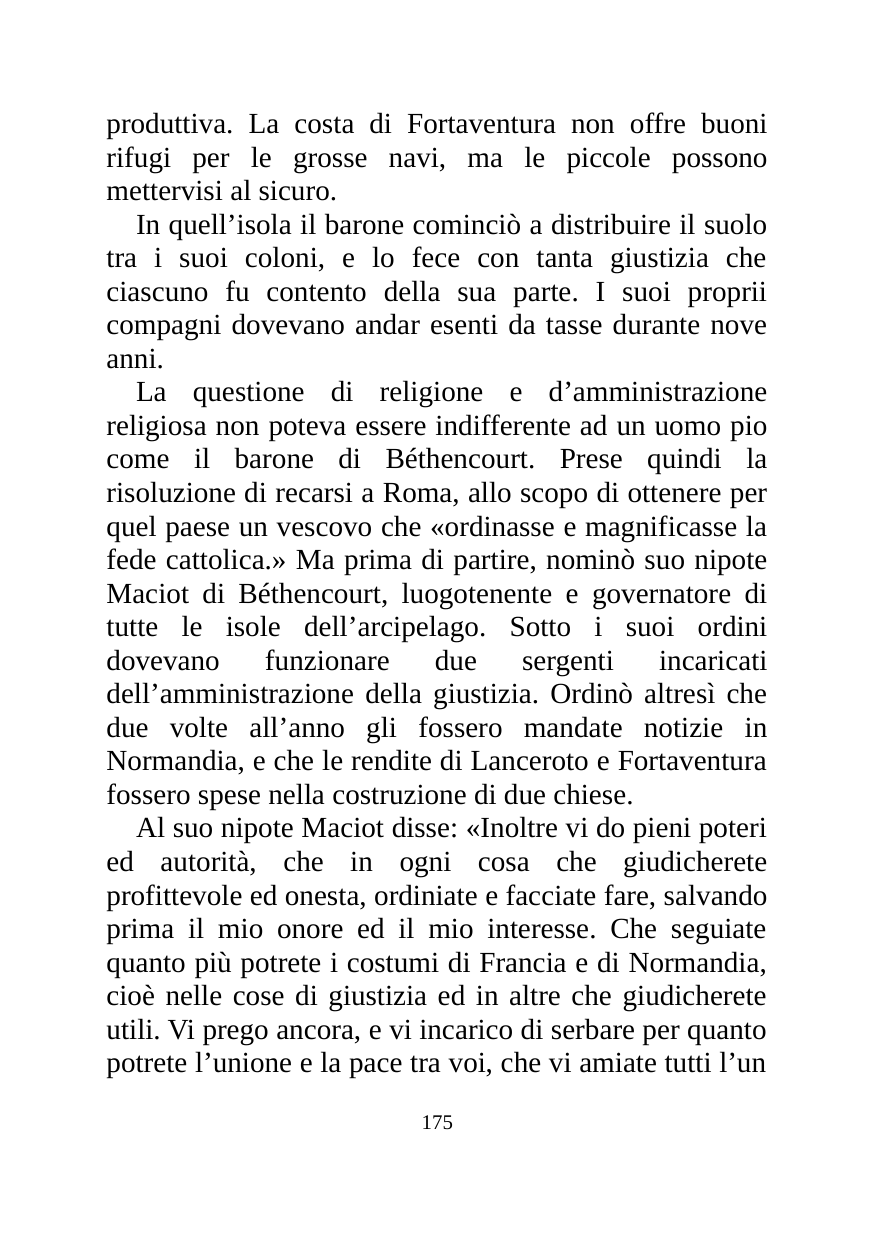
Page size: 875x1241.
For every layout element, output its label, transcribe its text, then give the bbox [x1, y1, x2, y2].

text Al suo nipote Maciot disse: «Inoltre vi do pieni poteri ed autorità, che in ogni cosa che giudicherete profittevole ed onesta, ordiniate e facciate fare, salvando prima il mio onore ed il mio interesse. Che seguiate quanto più potrete i costumi di Francia e di Normandia, cioè nelle cose di giustizia ed in altre che giudicherete utili. Vi prego ancora, e vi incarico di serbare per quanto potrete l’unione e la pace tra voi, che vi amiate tutti l’un [106, 811, 768, 1079]
text La questione di religione e d’amministrazione religiosa non poteva essere indifferente ad un uomo pio come il barone di Béthencourt. Prese quindi la risoluzione di recarsi a Roma, allo scopo di ottenere per quel paese un vescovo che «ordinasse e magnificasse la fede cattolica.» Ma prima di partire, nominò suo nipote Maciot di Béthencourt, luogotenente e governatore di tutte le isole dell’arcipelago. Sotto i suoi ordini dovevano funzionare due sergenti incaricati dell’amministrazione della giustizia. Ordinò altresì che due volte all’anno gli fossero mandate notizie in Normandia, e che le rendite di Lanceroto e Fortaventura fossero spese nella costruzione di due chiese. [106, 374, 768, 811]
text In quell’isola il barone cominciò a distribuire il suolo tra i suoi coloni, e lo fece con tanta giustizia che ciascuno fu contento della sua parte. I suoi proprii compagni dovevano andar esenti da tasse durante nove anni. [106, 207, 768, 374]
text produttiva. La costa di Fortaventura non offre buoni rifugi per le grosse navi, ma le piccole possono mettervisi al sicuro. [106, 106, 768, 207]
